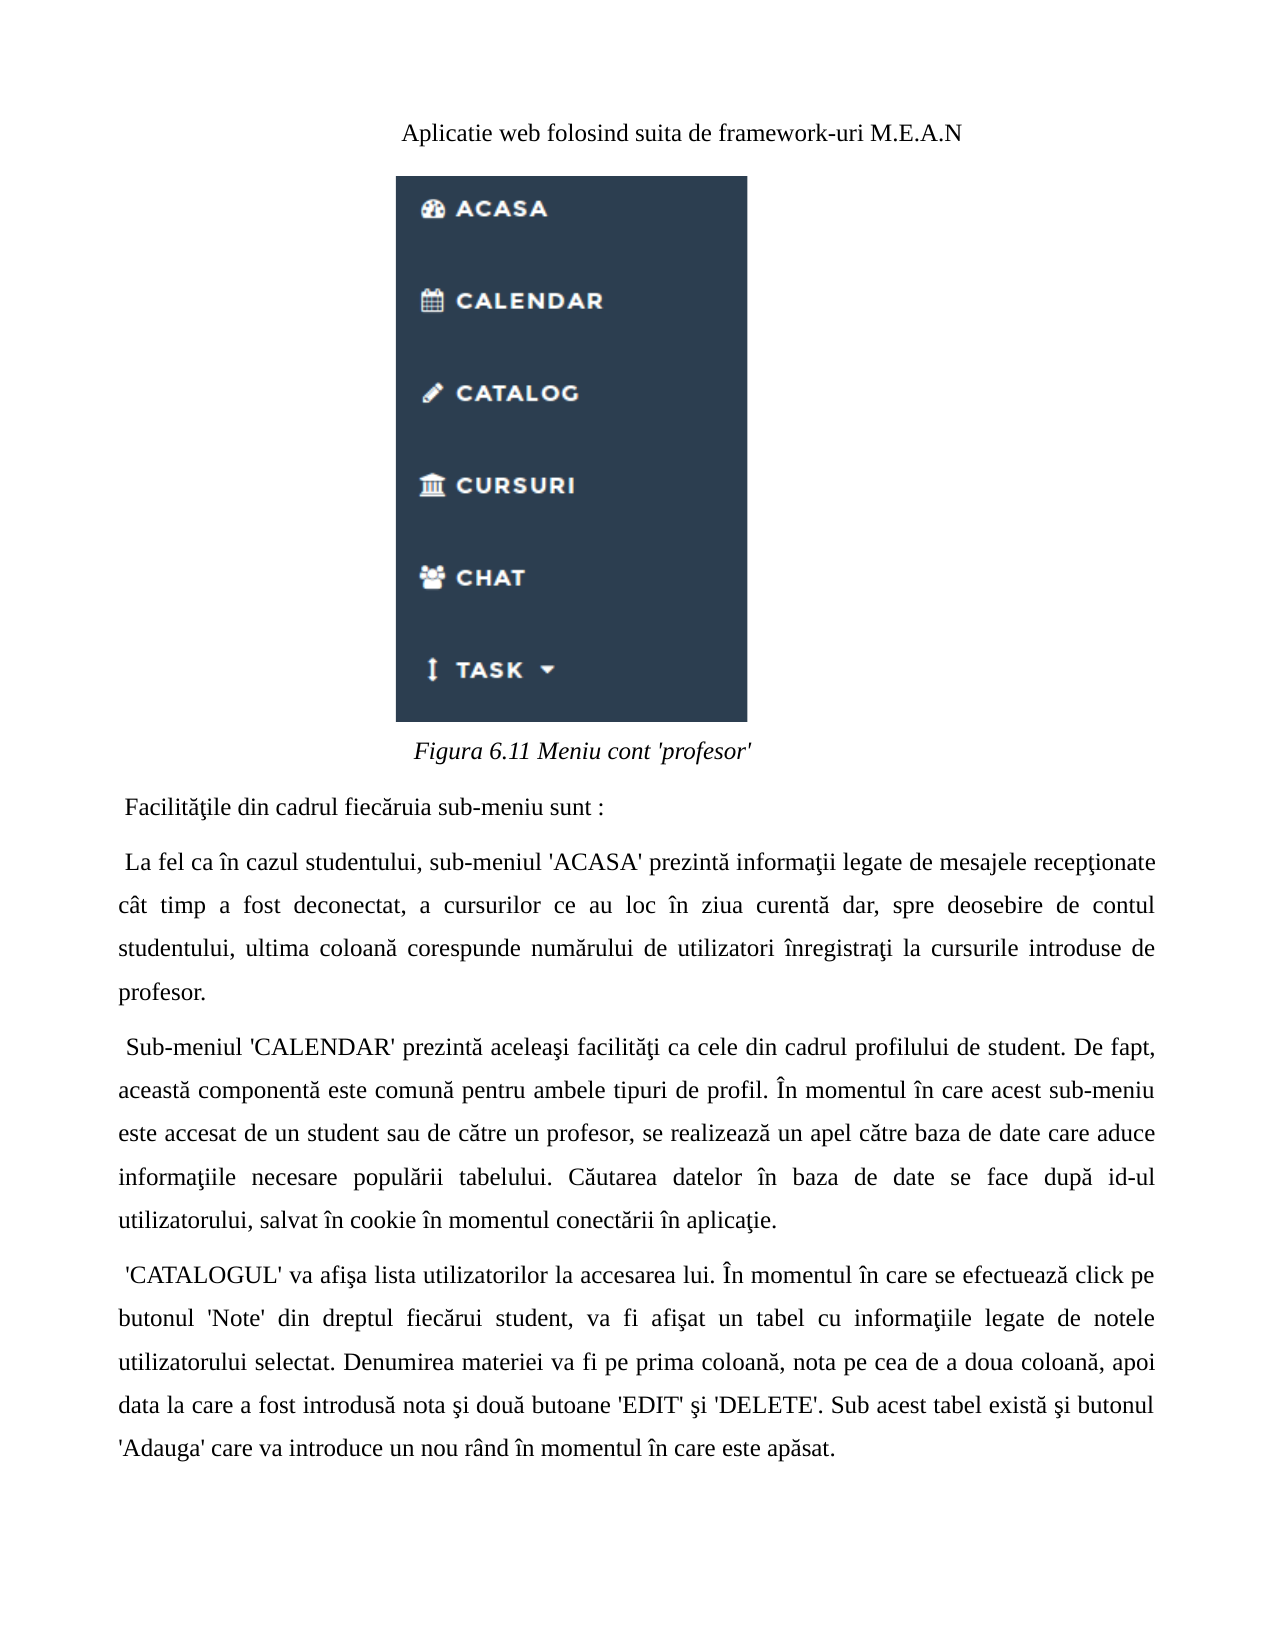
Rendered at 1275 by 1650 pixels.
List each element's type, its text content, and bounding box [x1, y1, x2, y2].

text Sub-meniul 'CALENDAR' prezintă aceleaşi facilităţi ca cele din cadrul profilului de student. De fapt, această componentă este comună pentru ambele tipuri de profil. În momentul în care acest sub-meniu este accesat de un student sau de către un profesor, se realizează un apel către baza de date care aduce informaţiile necesare populării tabelului. Căutarea datelor în baza de date se face după id-ul utilizatorului, salvat în cookie în momentul conectării în aplicaţie. [118, 1032, 1157, 1233]
text Facilităţile din cadrul fiecăruia sub-meniu sunt : [118, 792, 1157, 820]
text La fel ca în cazul studentului, sub-meniul 'ACASA' prezintă informaţii legate de mesajele recepţionate cât timp a fost deconectat, a cursurilor ce au loc în ziua curentă dar, spre deosebire de contul studentului, ultima coloană corespunde numărului de utilizatori înregistraţi la cursurile introduse de profesor. [118, 847, 1157, 1005]
text 'CATALOGUL' va afişa lista utilizatorilor la accesarea lui. În momentul în care se efectuează click pe butonul 'Note' din dreptul fiecărui student, va fi afişat un tabel cu informaţiile legate de notele utilizatorului selectat. Denumirea materiei va fi pe prima coloană, nota pe cea de a doua coloană, apoi data la care a fost introdusă nota şi două butoane 'EDIT' şi 'DELETE'. Sub acest tabel există şi butonul 'Adauga' care va introduce un nou rând în momentul în care este apăsat. [118, 1260, 1157, 1462]
picture [395, 176, 748, 722]
text Figura 6.11 Meniu cont 'profesor' [118, 722, 1157, 765]
